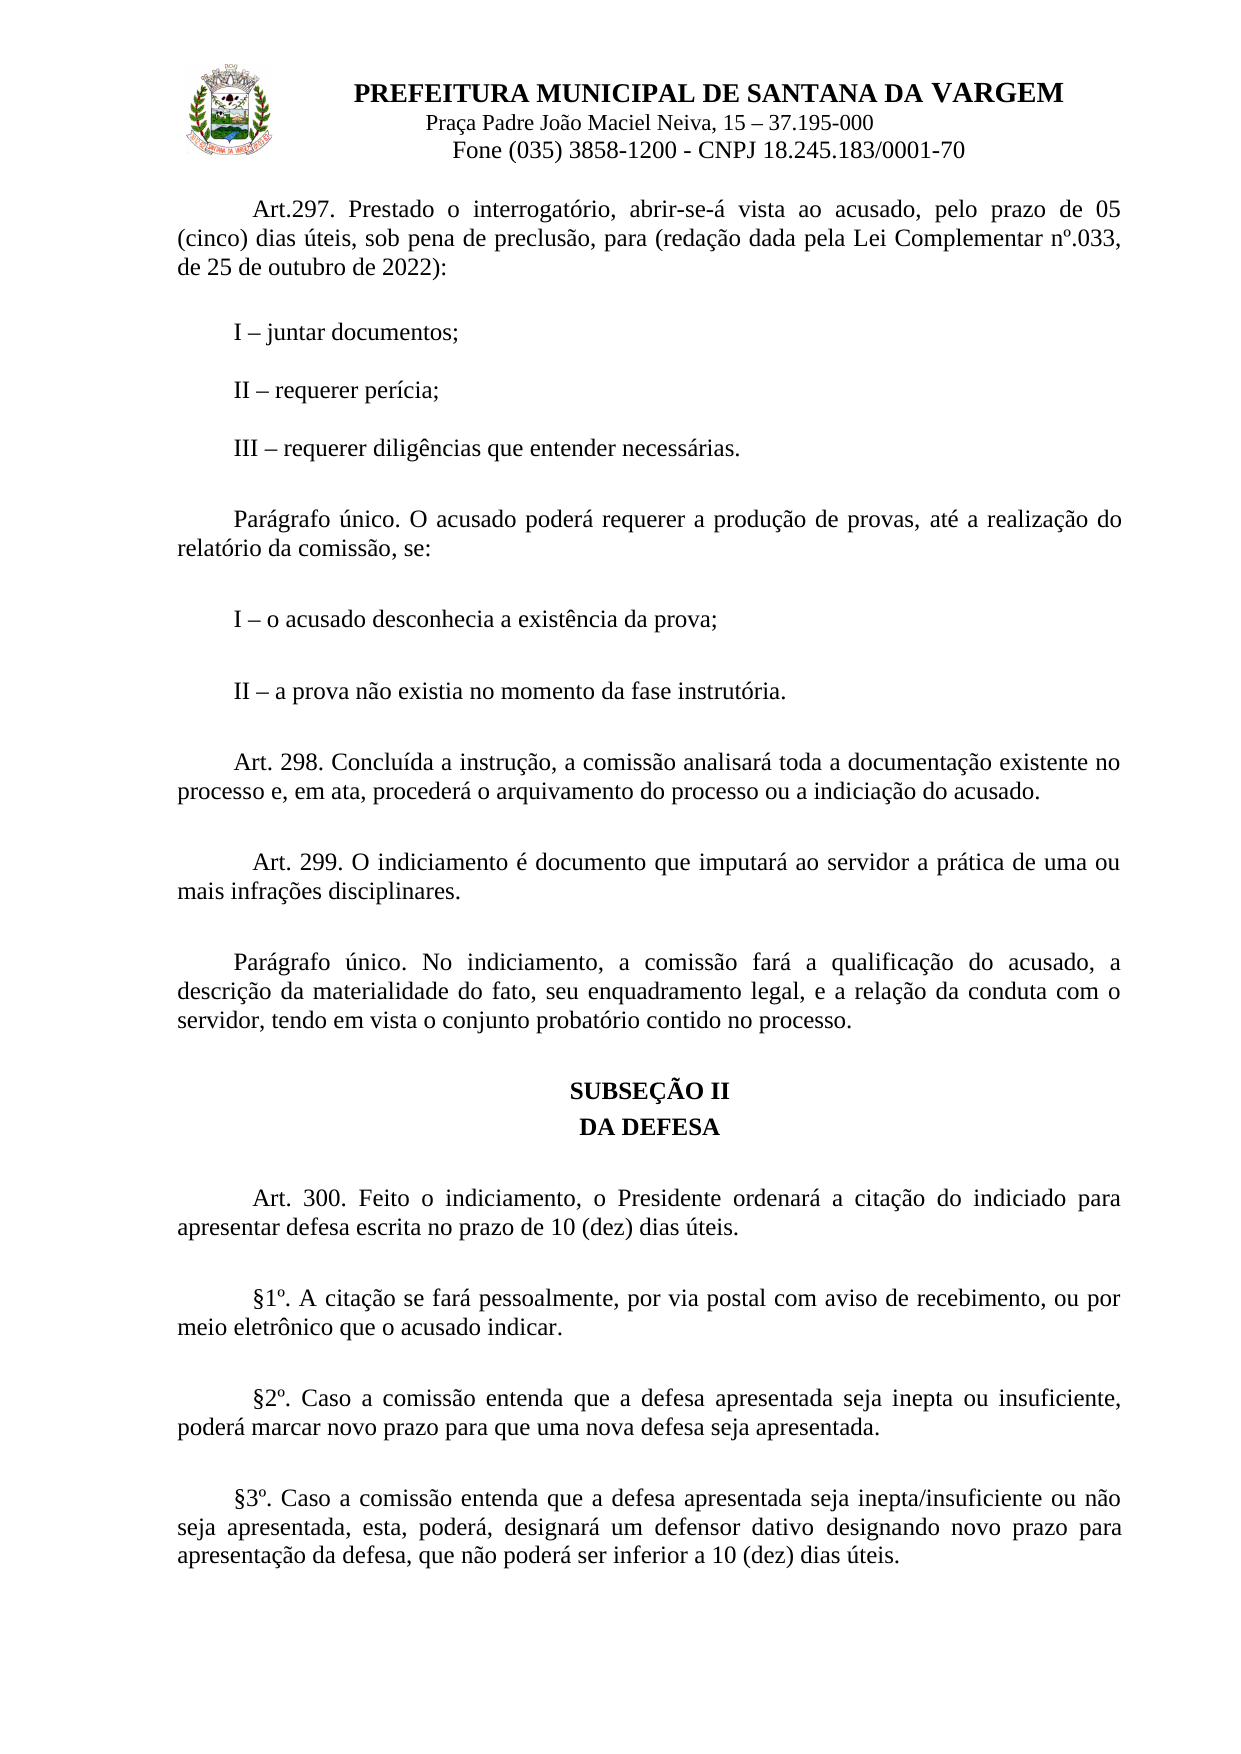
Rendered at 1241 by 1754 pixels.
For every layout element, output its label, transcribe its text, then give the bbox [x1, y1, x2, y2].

text Parágrafo único. No indiciamento, a comissão fará a qualificação do acusado, a descrição da materialidade do fato, seu enquadramento legal, e a relação da conduta com o servidor, tendo em vista o conjunto probatório contido no processo. [177, 947, 1122, 1034]
text SUBSEÇÃO II [177, 1076, 1122, 1105]
text I – juntar documentos; [177, 317, 1122, 345]
text Art. 300. Feito o indiciamento, o Presidente ordenará a citação do indiciado para apresentar defesa escrita no prazo de 10 (dez) dias úteis. [177, 1183, 1122, 1241]
text II – a prova não existia no momento da fase instrutória. [177, 676, 1122, 705]
text Art. 299. O indiciamento é documento que imputará ao servidor a prática de uma ou mais infrações disciplinares. [177, 847, 1122, 905]
text DA DEFESA [177, 1112, 1122, 1141]
text §1º. A citação se fará pessoalmente, por via postal com aviso de recebimento, ou por meio eletrônico que o acusado indicar. [177, 1283, 1122, 1341]
text Art.297. Prestado o interrogatório, abrir-se-á vista ao acusado, pelo prazo de 05 (cinco) dias úteis, sob pena de preclusão, para (redação dada pela Lei Complementar nº.033, de 25 de outubro de 2022): [177, 194, 1122, 280]
text Parágrafo único. O acusado poderá requerer a produção de provas, até a realização do relatório da comissão, se: [177, 504, 1122, 562]
picture [186, 64, 273, 155]
text II – requerer perícia; [177, 375, 1122, 404]
text I – o acusado desconhecia a existência da prova; [177, 604, 1122, 633]
text §2º. Caso a comissão entenda que a defesa apresentada seja inepta ou insuficiente, poderá marcar novo prazo para que uma nova defesa seja apresentada. [177, 1383, 1122, 1441]
text III – requerer diligências que entender necessárias. [177, 433, 1122, 462]
text §3º. Caso a comissão entenda que a defesa apresentada seja inepta/insuficiente ou não seja apresentada, esta, poderá, designará um defensor dativo designando novo prazo para apresentação da defesa, que não poderá ser inferior a 10 (dez) dias úteis. [177, 1483, 1122, 1569]
text Art. 298. Concluída a instrução, a comissão analisará toda a documentação existente no processo e, em ata, procederá o arquivamento do processo ou a indiciação do acusado. [177, 747, 1122, 805]
